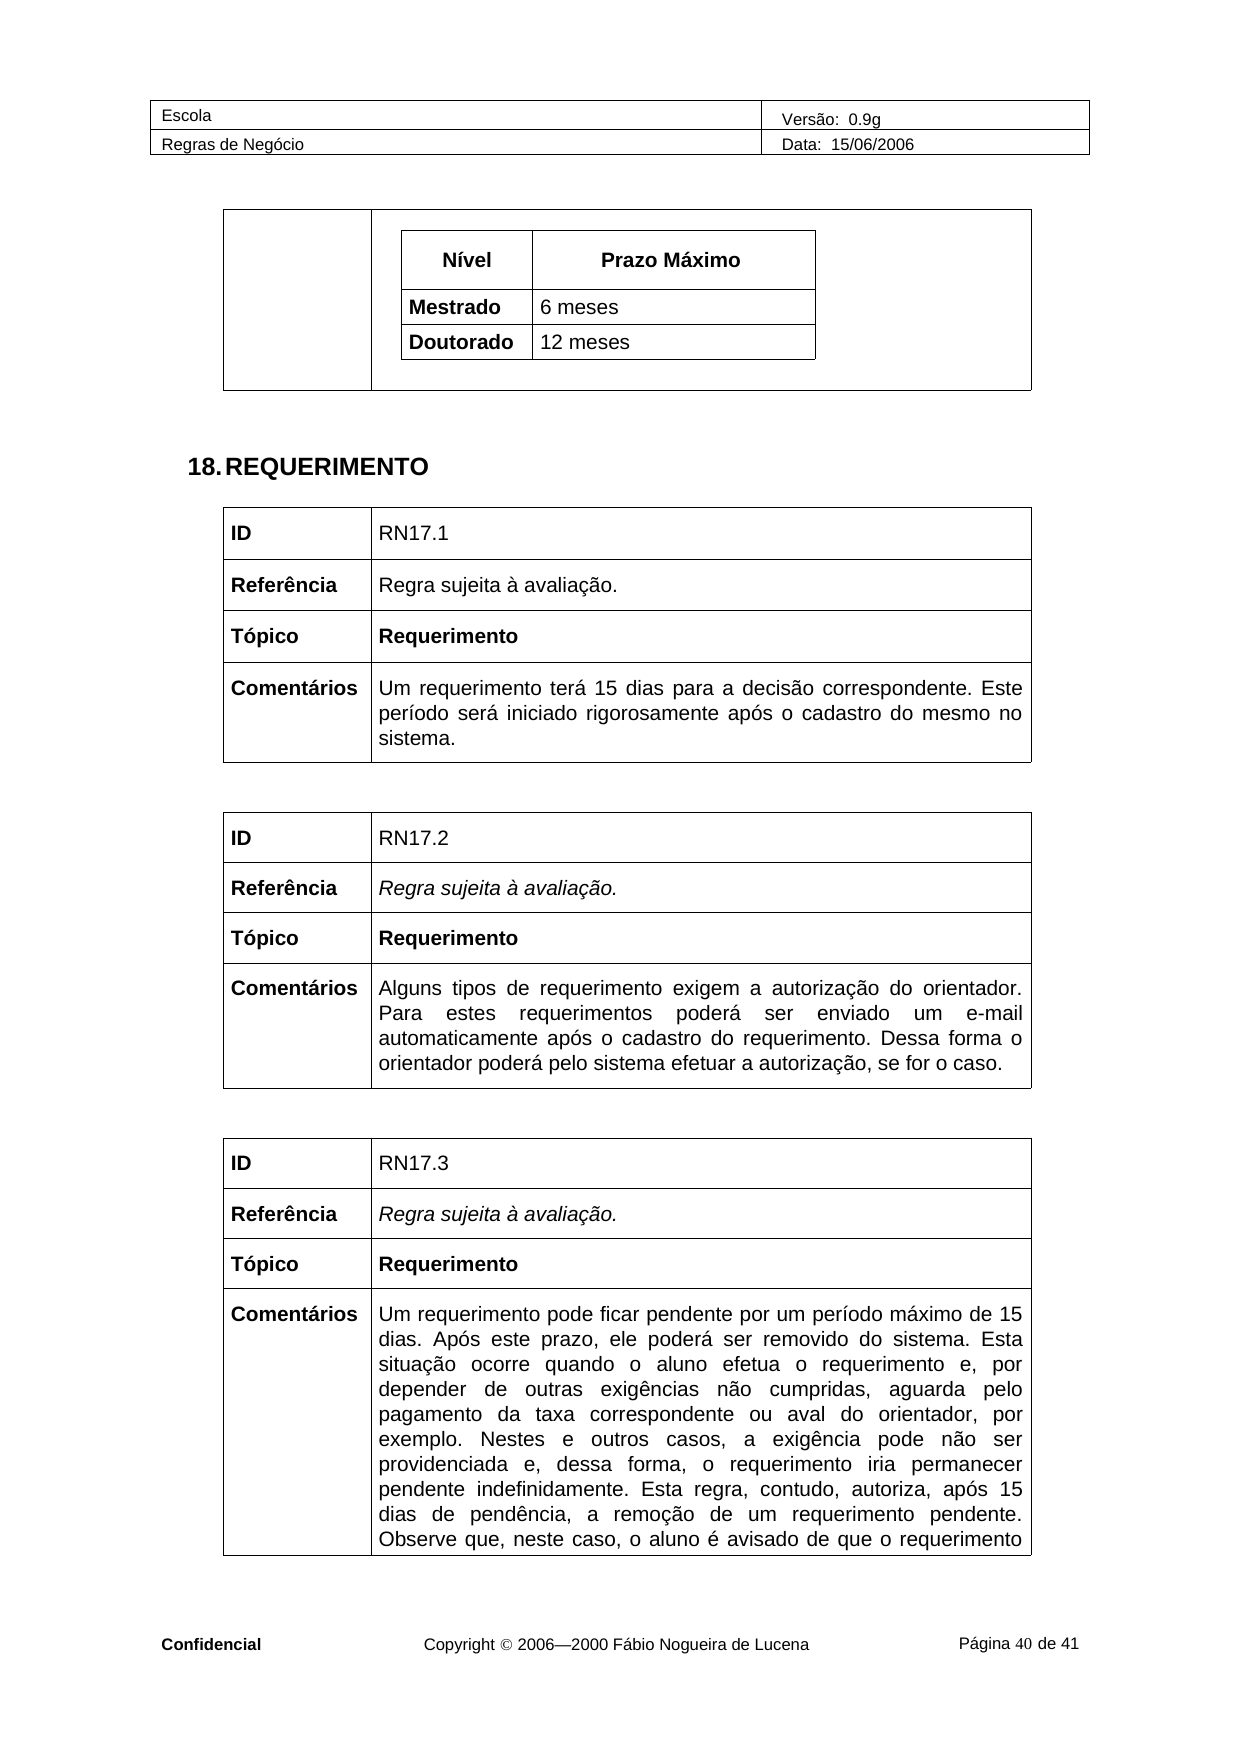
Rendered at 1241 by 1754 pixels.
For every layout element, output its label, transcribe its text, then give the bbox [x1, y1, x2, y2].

table_cell Requerimento [372, 611, 1031, 662]
table_cell Um requerimento terá 15 dias para a decisão correspondente. Este período será iniciado rigorosamente após o cadastro do mesmo no sistema. [372, 663, 1031, 762]
table_header ID [224, 508, 371, 559]
table_cell Referência [224, 560, 371, 610]
table_header Nível [402, 231, 532, 289]
table_header RN17.3 [372, 1139, 1031, 1188]
table_cell 12 meses [533, 325, 815, 359]
table_header Prazo Máximo [533, 231, 815, 289]
table_cell Tópico [224, 1239, 371, 1288]
table_cell Um requerimento pode ficar pendente por um período máximo de 15 dias. Após este prazo, ele poderá ser removido do sistema. Esta situação ocorre quando o aluno efetua o requerimento e, por depender de outras exigências não cumpridas, aguarda pelo pagamento da taxa correspondente ou aval do orientador, por exemplo. Nestes e outros casos, a exigência pode não ser providenciada e, dessa forma, o requerimento iria permanecer pendente indefinidamente. Esta regra, contudo, autoriza, após 15 dias de pendência, a remoção de um requerimento pendente. Observe que, neste caso, o aluno é avisado de que o requerimento [372, 1289, 1031, 1555]
subtitle REQUERIMENTO [187, 453, 1090, 481]
table_header RN17.1 [372, 508, 1031, 559]
table_cell Referência [224, 1189, 371, 1238]
table_cell Alguns tipos de requerimento exigem a autorização do orientador. Para estes requerimentos poderá ser enviado um e-mail automaticamente após o cadastro do requerimento. Dessa forma o orientador poderá pelo sistema efetuar a autorização, se for o caso. [372, 964, 1031, 1087]
table_header ID [224, 813, 371, 862]
table_cell [224, 210, 371, 390]
table_cell Doutorado [402, 325, 532, 359]
table_header ID [224, 1139, 371, 1188]
table_cell Regra sujeita à avaliação. [372, 1189, 1031, 1238]
table_cell Comentários [224, 964, 371, 1087]
table_cell Regra sujeita à avaliação. [372, 863, 1031, 912]
table_header RN17.2 [372, 813, 1031, 862]
table_cell Requerimento [372, 913, 1031, 962]
table_cell [372, 210, 1031, 390]
table_cell 6 meses [533, 290, 815, 323]
table_cell Regra sujeita à avaliação. [372, 560, 1031, 610]
table_cell Comentários [224, 1289, 371, 1555]
table_cell Tópico [224, 611, 371, 662]
table_cell Tópico [224, 913, 371, 962]
table_cell Mestrado [402, 290, 532, 323]
table_cell Requerimento [372, 1239, 1031, 1288]
table_cell Comentários [224, 663, 371, 762]
table_cell Referência [224, 863, 371, 912]
